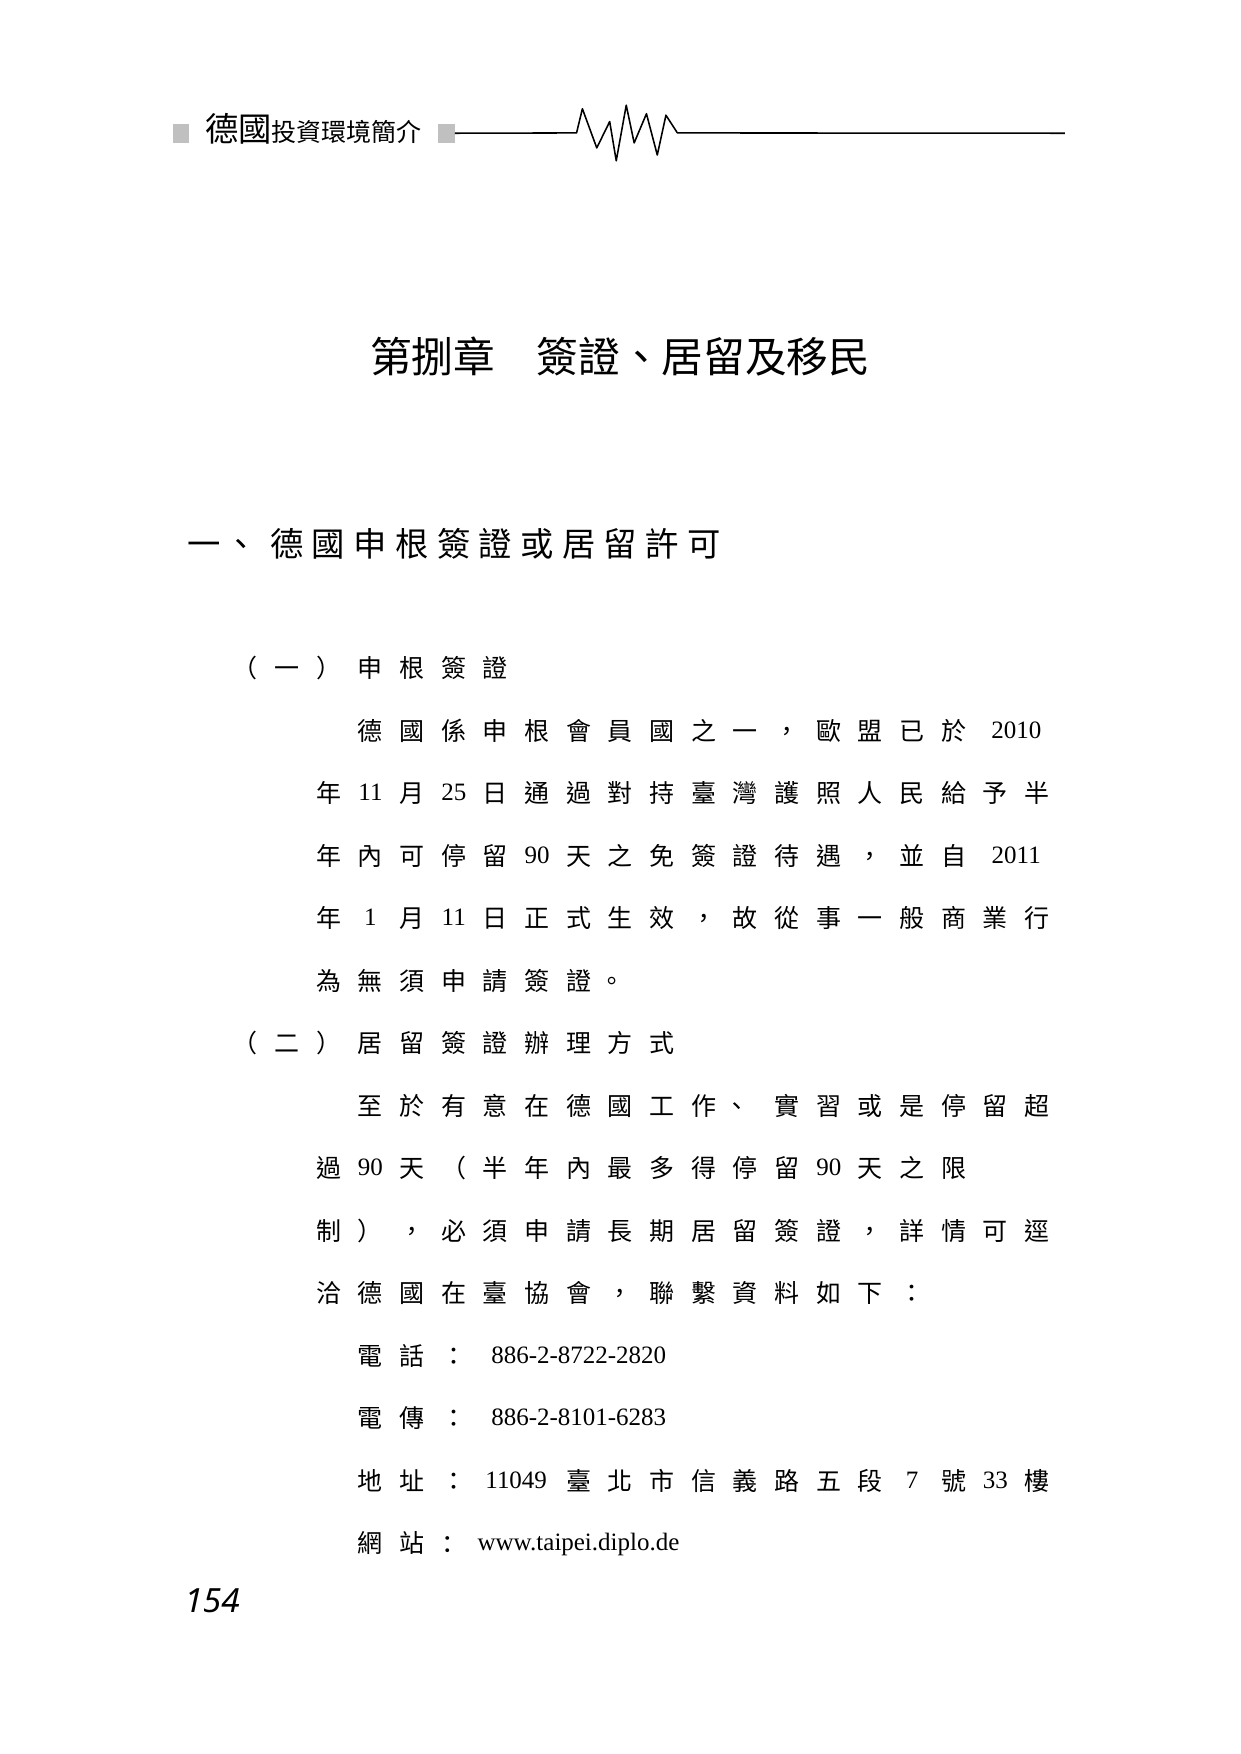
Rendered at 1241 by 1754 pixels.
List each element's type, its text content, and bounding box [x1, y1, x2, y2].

text （二）居留簽證辦理方式 [207, 1000, 1058, 1063]
text 德國係申根會員國之一，歐盟已於2010年11月25日通過對持臺灣護照人民給予半年內可停留90天之免簽證待遇，並自2011年1月11日正式生效，故從事一般商業行為無須申請簽證。 [281, 688, 1058, 1000]
text （一）申根簽證 [207, 625, 1058, 688]
text 第捌章 簽證、居留及移民 [183, 313, 1058, 375]
text 電傳：886-2-8101-6283 [281, 1375, 1058, 1438]
text 地址：11049臺北市信義路五段7號33樓 [281, 1438, 1058, 1500]
text 一、德國申根簽證或居留許可 [183, 500, 1058, 563]
text 至於有意在德國工作、實習或是停留超過90天（半年內最多得停留90天之限制），必須申請長期居留簽證，詳情可逕洽德國在臺協會，聯繫資料如下： [281, 1063, 1058, 1313]
text 電話：886-2-8722-2820 [281, 1313, 1058, 1375]
text 網站：www.taipei.diplo.de [281, 1500, 1058, 1563]
